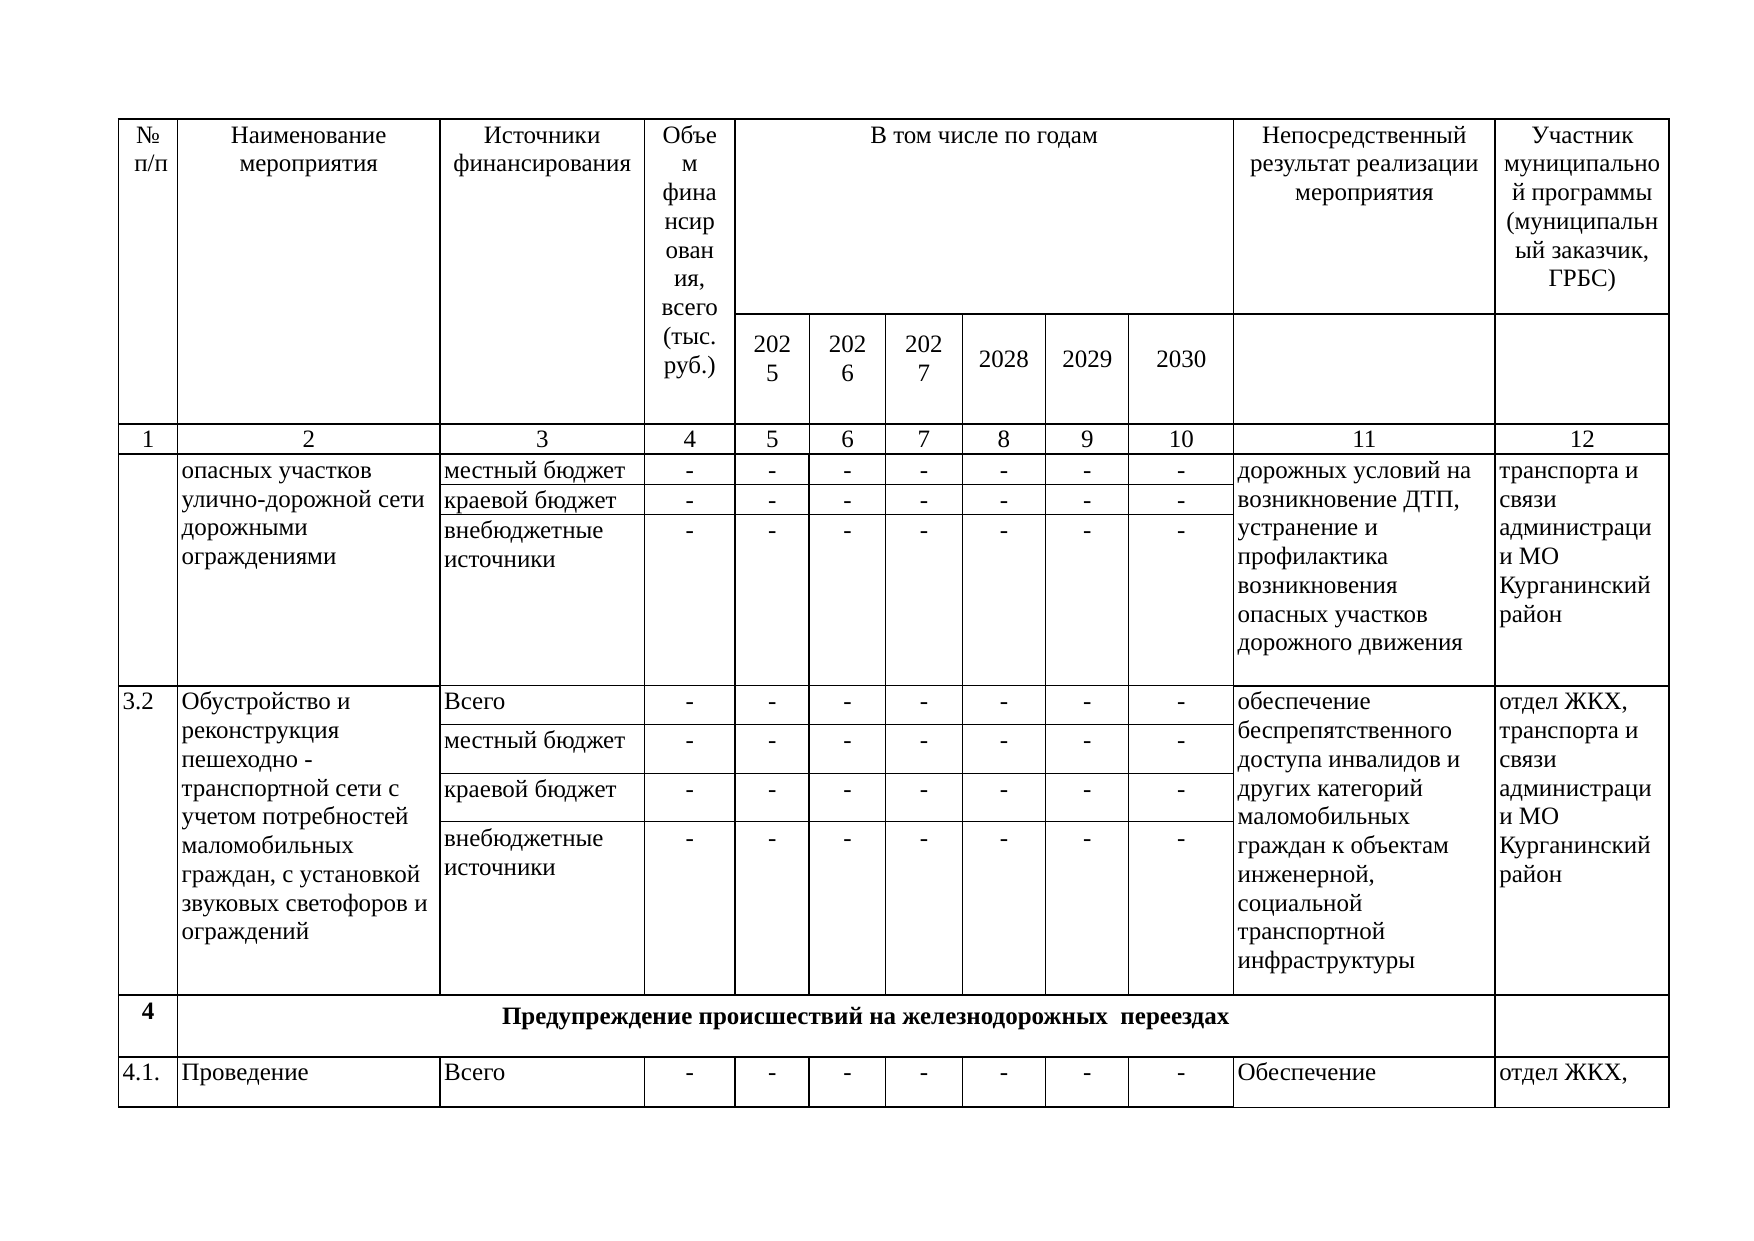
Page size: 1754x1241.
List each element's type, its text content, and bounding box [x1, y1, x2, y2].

table_cell Обеспечение [1234, 1058, 1494, 1106]
table_cell внебюджетные источники [441, 822, 644, 994]
table_cell - [810, 515, 885, 685]
table_cell - [1129, 725, 1233, 772]
table_header Наименование мероприятия [178, 120, 439, 423]
table_cell 2028 [963, 315, 1045, 423]
table_cell 4 [119, 996, 177, 1056]
table_cell 8 [963, 425, 1045, 453]
table_cell Всего [441, 1058, 644, 1106]
table_cell - [810, 686, 885, 724]
table_cell - [1046, 515, 1128, 685]
table_cell - [736, 485, 808, 514]
table_cell - [736, 515, 808, 685]
table_cell 10 [1129, 425, 1233, 453]
table_cell обеспечение беспрепятственного доступа инвалидов и других категорий маломобильных граждан к объектам инженерной, социальной транспортной инфраструктуры [1234, 687, 1494, 994]
table_cell - [1129, 1058, 1233, 1106]
table_cell - [645, 774, 734, 821]
table_cell 4.1. [119, 1058, 177, 1106]
table_cell местный бюджет [441, 455, 644, 484]
table_cell - [1129, 774, 1233, 821]
table_cell - [736, 455, 808, 484]
table_cell 4 [645, 425, 734, 453]
table_cell - [886, 455, 962, 484]
table_cell - [963, 485, 1045, 514]
table_cell - [963, 822, 1045, 994]
table_cell - [1046, 485, 1128, 514]
table_cell - [645, 515, 734, 685]
table_cell 2026 [810, 315, 885, 423]
table_cell 2 [178, 425, 439, 453]
table_cell 2025 [736, 315, 809, 423]
table_cell отдел ЖКХ, транспорта и связи администрации МО Курганинский район [1496, 687, 1668, 994]
table_cell - [736, 686, 808, 724]
table_cell - [810, 774, 885, 821]
table_header Объем финансирования, всего (тыс. руб.) [645, 120, 734, 423]
table_cell транспорта и связи администрации МО Курганинский район [1496, 455, 1668, 685]
table_cell [1234, 315, 1494, 423]
table_cell - [645, 455, 734, 484]
table_cell 5 [736, 425, 809, 453]
table_cell Проведение [178, 1058, 439, 1106]
table_cell [1496, 996, 1668, 1056]
table_cell - [886, 822, 962, 994]
table_cell - [963, 725, 1045, 772]
table_cell 3 [441, 425, 644, 453]
table_cell опасных участков улично-дорожной сети дорожными ограждениями [178, 455, 439, 685]
table_cell 11 [1234, 425, 1494, 453]
table_header Источники финансирования [441, 120, 644, 423]
table_cell - [963, 1058, 1045, 1106]
table_cell 12 [1496, 425, 1668, 453]
table_cell 9 [1046, 425, 1128, 453]
table_cell - [736, 774, 808, 821]
table_cell - [736, 822, 808, 994]
table_cell - [810, 455, 885, 484]
table_cell - [645, 1058, 734, 1106]
table_cell [119, 455, 177, 685]
table_cell Всего [441, 686, 644, 724]
table_cell - [1129, 686, 1233, 724]
table_cell - [736, 725, 808, 772]
table_cell - [1046, 686, 1128, 724]
table_cell - [1129, 515, 1233, 685]
table_cell местный бюджет [441, 725, 644, 772]
table_cell внебюджетные источники [441, 515, 644, 685]
table_cell дорожных условий на возникновение ДТП, устранение и профилактика возникновения опасных участков дорожного движения [1234, 455, 1494, 685]
table_cell - [810, 725, 885, 772]
table_cell - [645, 822, 734, 994]
table_cell - [886, 515, 962, 685]
table_cell - [645, 686, 734, 724]
table_header Непосредственный результат реализации мероприятия [1234, 120, 1494, 313]
table_cell - [1046, 774, 1128, 821]
table_header В том числе по годам [736, 120, 1233, 313]
table_cell - [886, 686, 962, 724]
table_cell - [886, 1058, 962, 1106]
table_cell 7 [886, 425, 962, 453]
table_cell - [1046, 725, 1128, 772]
table_cell - [810, 1058, 885, 1106]
table_cell 2030 [1129, 315, 1233, 423]
table_cell - [1129, 485, 1233, 514]
table_cell - [645, 485, 734, 514]
table_cell отдел ЖКХ, [1496, 1058, 1668, 1106]
table_cell - [1046, 455, 1128, 484]
table_cell - [963, 455, 1045, 484]
table_cell 6 [810, 425, 885, 453]
table_header № п/п [119, 120, 177, 423]
table_cell 2029 [1046, 315, 1128, 423]
table_cell Предупреждение происшествий на железнодорожных переездах [178, 996, 1494, 1056]
table_cell - [963, 515, 1045, 685]
table_cell - [1129, 822, 1233, 994]
table_cell - [886, 725, 962, 772]
table_cell Обустройство и реконструкция пешеходно -транспортной сети с учетом потребностей маломобильных граждан, с установкой звуковых светофоров и ограждений [178, 687, 439, 994]
table_cell - [886, 485, 962, 514]
table_cell - [1046, 1058, 1128, 1106]
table_cell - [1046, 822, 1128, 994]
table_cell - [886, 774, 962, 821]
table_cell - [1129, 455, 1233, 484]
table_cell 3.2 [119, 687, 177, 994]
table_cell краевой бюджет [441, 774, 644, 821]
table_cell - [810, 822, 885, 994]
table_header Участник муниципальной программы (муниципальный заказчик, ГРБС) [1496, 120, 1668, 313]
table_cell [1496, 315, 1668, 423]
table_cell 1 [119, 425, 177, 453]
table_cell - [645, 725, 734, 772]
table_cell - [810, 485, 885, 514]
table_cell - [963, 686, 1045, 724]
table_cell - [736, 1058, 808, 1106]
table_cell - [963, 774, 1045, 821]
table_cell 2027 [886, 315, 962, 423]
table_cell краевой бюджет [441, 485, 644, 514]
